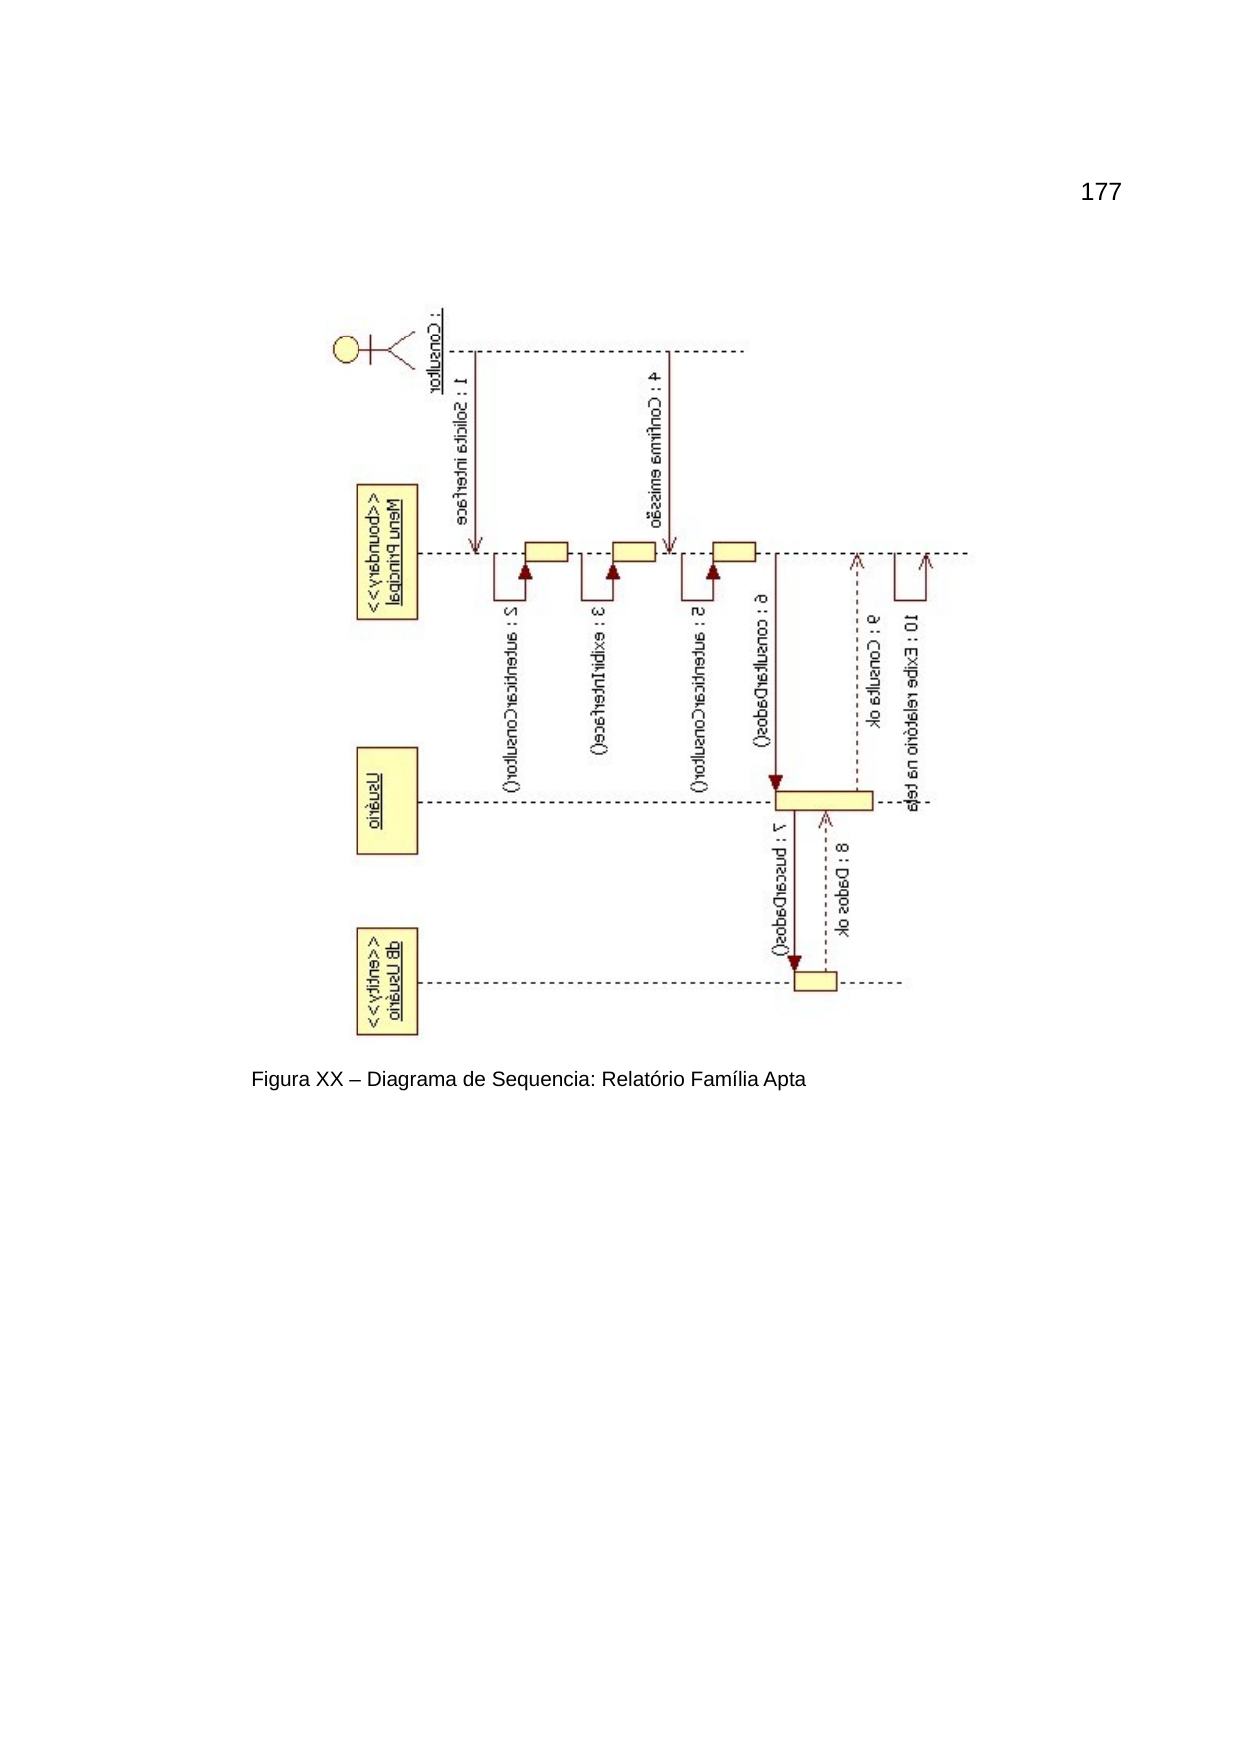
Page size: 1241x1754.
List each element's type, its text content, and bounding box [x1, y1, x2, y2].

picture [299, 265, 1000, 1068]
text Figura XX – Diagrama de Sequencia: Relatório Família Apta [177, 1068, 1122, 1091]
